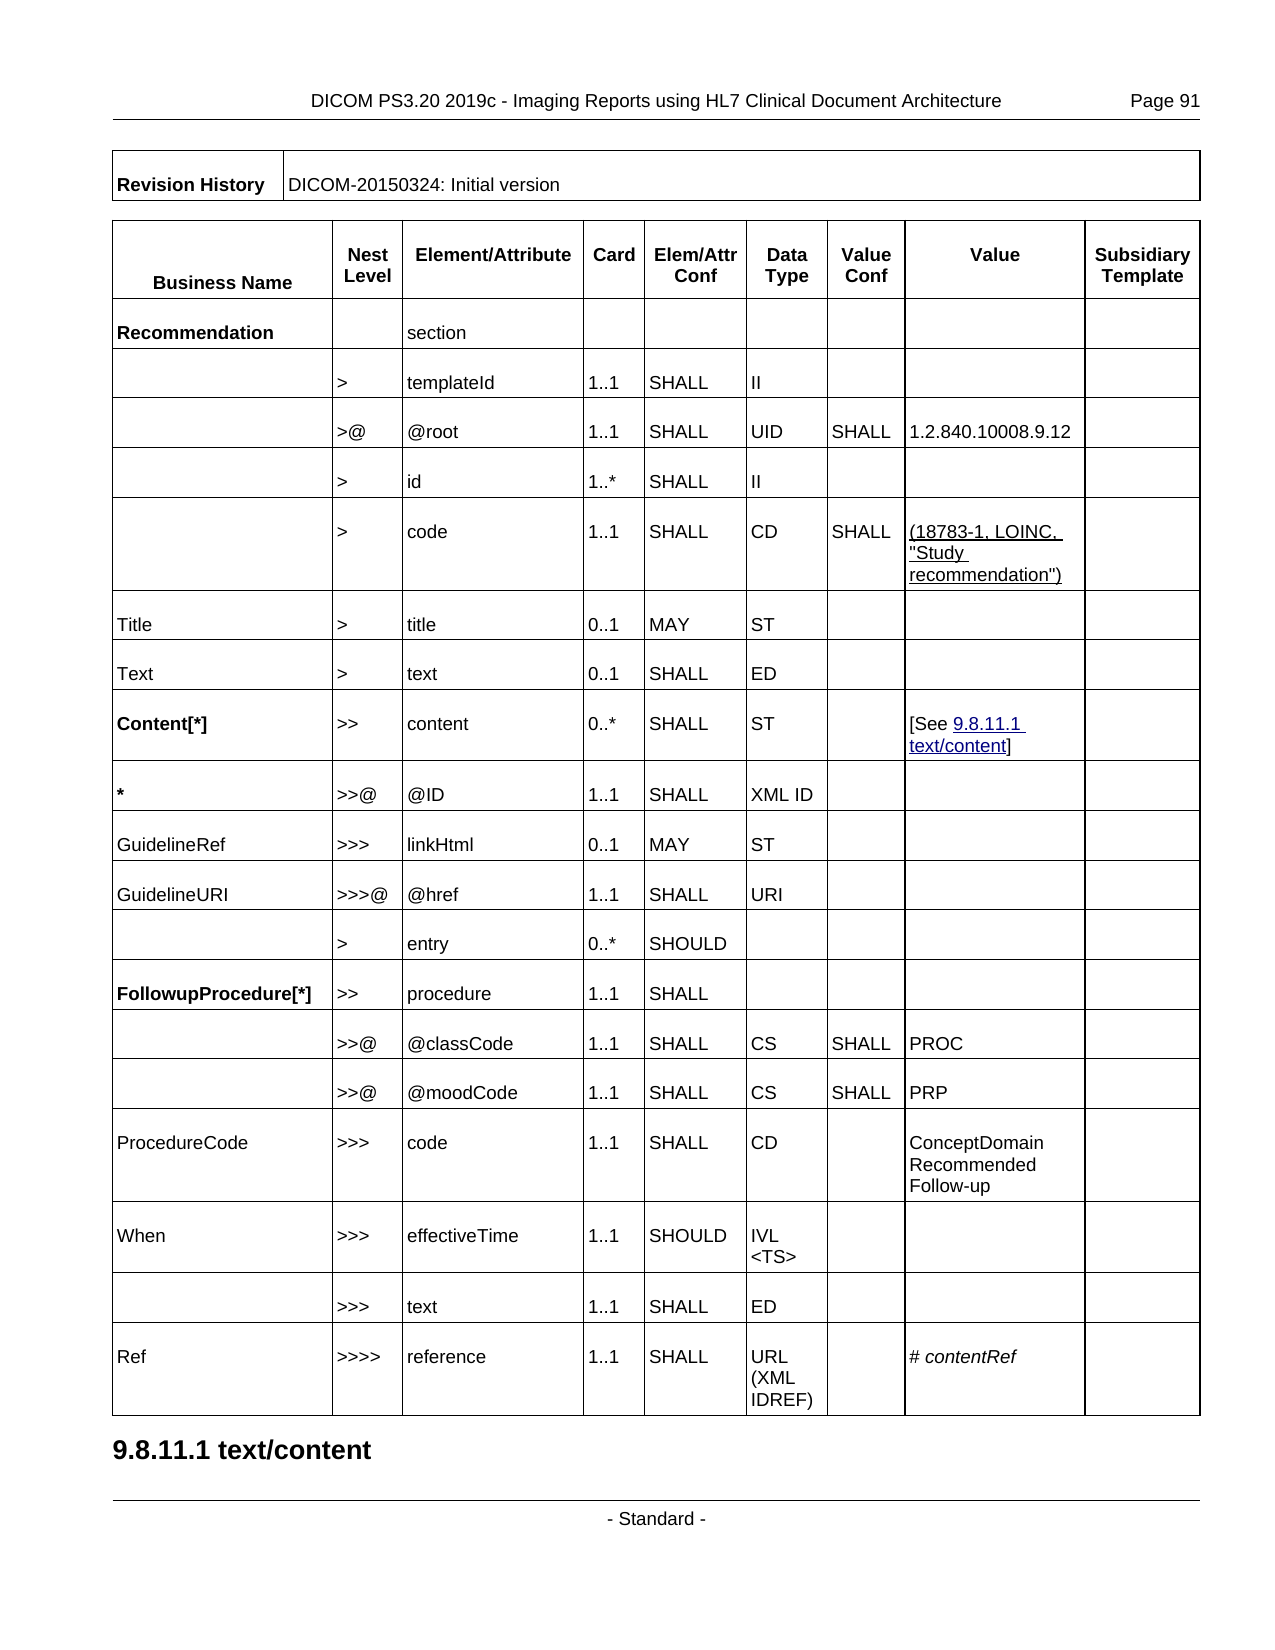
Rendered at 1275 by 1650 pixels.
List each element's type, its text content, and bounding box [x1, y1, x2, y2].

table_cell MAY [645, 591, 746, 639]
table_cell [906, 861, 1084, 909]
table_cell [1086, 910, 1199, 959]
table_cell II [747, 349, 827, 397]
table_cell CD [747, 498, 827, 589]
table_cell SHALL [828, 1059, 904, 1108]
table_cell Procedure​Code [113, 1109, 332, 1201]
table_cell XML ID [747, 761, 827, 810]
table_cell [1086, 960, 1199, 1008]
table_cell Recommendation [113, 299, 332, 348]
table_cell [906, 1202, 1084, 1272]
table_cell @ID [403, 761, 583, 810]
table_cell >>@ [333, 761, 402, 810]
table_cell ST [747, 591, 827, 639]
table_cell ED [747, 640, 827, 689]
table_cell [113, 398, 332, 447]
table_header Nest Level [333, 221, 402, 298]
table_cell Revision History [113, 151, 283, 200]
table_cell template​Id [403, 349, 583, 397]
table_cell [1086, 761, 1199, 810]
table_cell title [403, 591, 583, 639]
table_cell 1..1 [584, 1109, 644, 1201]
table_cell [1086, 299, 1199, 348]
table_cell SHALL [645, 1273, 746, 1322]
table_cell SHALL [645, 690, 746, 760]
table_cell [1086, 498, 1199, 589]
table_header Element/​Attribute [403, 221, 583, 298]
table_cell >>> [333, 1109, 402, 1201]
table_cell content [403, 690, 583, 760]
table_cell IVL <TS> [747, 1202, 827, 1272]
table_cell @href [403, 861, 583, 909]
table_cell PRP [906, 1059, 1084, 1108]
table_header Elem/Attr Conf [645, 221, 746, 298]
table_cell 1..1 [584, 1323, 644, 1414]
table_cell DICOM-20150324: Initial version [284, 151, 1199, 200]
table_cell code [403, 1109, 583, 1201]
table_cell > [333, 498, 402, 589]
table_cell SHALL [645, 398, 746, 447]
table_cell [747, 960, 827, 1008]
table_header Card [584, 221, 644, 298]
table_cell 1..1 [584, 1010, 644, 1058]
table_cell @classCode [403, 1010, 583, 1058]
table_cell [828, 761, 904, 810]
table_cell >> [333, 690, 402, 760]
table_cell [1086, 640, 1199, 689]
table_cell SHALL [645, 448, 746, 497]
table_cell [1086, 690, 1199, 760]
table_cell [747, 299, 827, 348]
table_cell [906, 640, 1084, 689]
table_cell ST [747, 811, 827, 859]
table_cell >>> [333, 1202, 402, 1272]
table_cell SHALL [828, 498, 904, 589]
table_cell [1086, 1010, 1199, 1058]
table_cell >>@ [333, 1010, 402, 1058]
table_cell 1..1 [584, 1059, 644, 1108]
table_cell [1086, 1202, 1199, 1272]
text 9.8.11.1 text/content [112, 1434, 1200, 1466]
table_cell [1086, 448, 1199, 497]
table_cell CD [747, 1109, 827, 1201]
table_cell [113, 349, 332, 397]
table_cell SHALL [645, 349, 746, 397]
table_cell [828, 811, 904, 859]
table_cell [113, 1059, 332, 1108]
table_cell 1..1 [584, 398, 644, 447]
table_cell [828, 861, 904, 909]
table_cell [113, 910, 332, 959]
table_cell >> [333, 960, 402, 1008]
table_cell Concept​Domain Recommended Follow-up [906, 1109, 1084, 1201]
table_cell SHALL [645, 960, 746, 1008]
table_cell [906, 811, 1084, 859]
table_cell [1086, 1059, 1199, 1108]
table_cell 1..1 [584, 498, 644, 589]
table_cell [906, 448, 1084, 497]
table_cell When [113, 1202, 332, 1272]
table_cell procedure [403, 960, 583, 1008]
table_cell SHALL [645, 1109, 746, 1201]
table_cell [828, 1202, 904, 1272]
table_cell [113, 498, 332, 589]
table_header Business Name [113, 221, 332, 298]
table_cell [828, 448, 904, 497]
table_cell [828, 690, 904, 760]
table_cell section [403, 299, 583, 348]
table_cell > [333, 640, 402, 689]
table_cell Guideline​Ref [113, 811, 332, 859]
table_cell PROC [906, 1010, 1084, 1058]
table_cell [828, 299, 904, 348]
table_header Value [906, 221, 1084, 298]
table_cell [906, 1273, 1084, 1322]
table_cell SHALL [645, 761, 746, 810]
table_cell SHALL [645, 861, 746, 909]
table_cell [828, 640, 904, 689]
table_cell URL (XML IDREF) [747, 1323, 827, 1414]
table_cell [1086, 1273, 1199, 1322]
table_cell SHALL [645, 1059, 746, 1108]
table_cell [906, 591, 1084, 639]
table_cell >>>@ [333, 861, 402, 909]
table_cell 1..1 [584, 1202, 644, 1272]
table_cell 1..1 [584, 349, 644, 397]
table_cell [828, 910, 904, 959]
table_cell 1..1 [584, 861, 644, 909]
table_cell # content​Ref [906, 1323, 1084, 1414]
table_cell [747, 910, 827, 959]
table_cell SHALL [828, 1010, 904, 1058]
table_cell code [403, 498, 583, 589]
table_cell (18783-1, LOINC, "Study recommendation") [906, 498, 1084, 589]
table_cell link​Html [403, 811, 583, 859]
table_header Value Conf [828, 221, 904, 298]
table_cell * [113, 761, 332, 810]
table_cell SHALL [828, 398, 904, 447]
table_cell CS [747, 1059, 827, 1108]
table_cell SHOULD [645, 1202, 746, 1272]
table_cell Ref [113, 1323, 332, 1414]
table_cell [1086, 591, 1199, 639]
table_cell text [403, 1273, 583, 1322]
table_cell SHALL [645, 498, 746, 589]
table_cell [1086, 1323, 1199, 1414]
table_header Data Type [747, 221, 827, 298]
table_cell II [747, 448, 827, 497]
table_cell [828, 591, 904, 639]
table_cell effective​Time [403, 1202, 583, 1272]
table_cell MAY [645, 811, 746, 859]
table_cell [906, 910, 1084, 959]
table_cell Text [113, 640, 332, 689]
table_cell [113, 1273, 332, 1322]
table_cell 0..* [584, 690, 644, 760]
table_cell reference [403, 1323, 583, 1414]
table_cell 0..* [584, 910, 644, 959]
table_cell @root [403, 398, 583, 447]
table_cell SHALL [645, 1323, 746, 1414]
table_cell SHOULD [645, 910, 746, 959]
table_cell [584, 299, 644, 348]
table_cell [906, 960, 1084, 1008]
table_cell [828, 1109, 904, 1201]
table_cell [906, 349, 1084, 397]
table_cell [906, 299, 1084, 348]
table_cell [828, 1323, 904, 1414]
table_cell [1086, 861, 1199, 909]
table_cell ED [747, 1273, 827, 1322]
table_cell >>> [333, 811, 402, 859]
table_cell > [333, 910, 402, 959]
table_cell Followup​Procedure[*] [113, 960, 332, 1008]
table_cell [645, 299, 746, 348]
table_cell > [333, 448, 402, 497]
table_cell SHALL [645, 640, 746, 689]
table_cell ST [747, 690, 827, 760]
table_cell [906, 761, 1084, 810]
table_cell > [333, 349, 402, 397]
table_cell CS [747, 1010, 827, 1058]
table_header Subsidiary Template [1086, 221, 1199, 298]
table_cell UID [747, 398, 827, 447]
table_cell [1086, 398, 1199, 447]
table_cell Content[*] [113, 690, 332, 760]
table_cell > [333, 591, 402, 639]
table_cell [333, 299, 402, 348]
table_cell 1..* [584, 448, 644, 497]
table_cell [1086, 349, 1199, 397]
table_cell SHALL [645, 1010, 746, 1058]
table_cell Title [113, 591, 332, 639]
table_cell URI [747, 861, 827, 909]
table_cell [1086, 1109, 1199, 1201]
table_cell Guideline​URI [113, 861, 332, 909]
table_cell [1086, 811, 1199, 859]
table_cell 1.2.840.10008.9.12 [906, 398, 1084, 447]
table_cell [828, 960, 904, 1008]
table_cell 0..1 [584, 640, 644, 689]
table_cell [828, 1273, 904, 1322]
table_cell [See 9.8.11.1 text/content] [906, 690, 1084, 760]
table_cell >>> [333, 1273, 402, 1322]
table_cell 0..1 [584, 811, 644, 859]
table_cell [113, 1010, 332, 1058]
table_cell [113, 448, 332, 497]
table_cell 1..1 [584, 761, 644, 810]
table_cell 0..1 [584, 591, 644, 639]
table_cell @moodCode [403, 1059, 583, 1108]
table_cell text [403, 640, 583, 689]
table_cell id [403, 448, 583, 497]
table_cell 1..1 [584, 960, 644, 1008]
table_cell >>@ [333, 1059, 402, 1108]
table_cell 1..1 [584, 1273, 644, 1322]
table_cell entry [403, 910, 583, 959]
table_cell >@ [333, 398, 402, 447]
table_cell [828, 349, 904, 397]
table_cell >>>> [333, 1323, 402, 1414]
